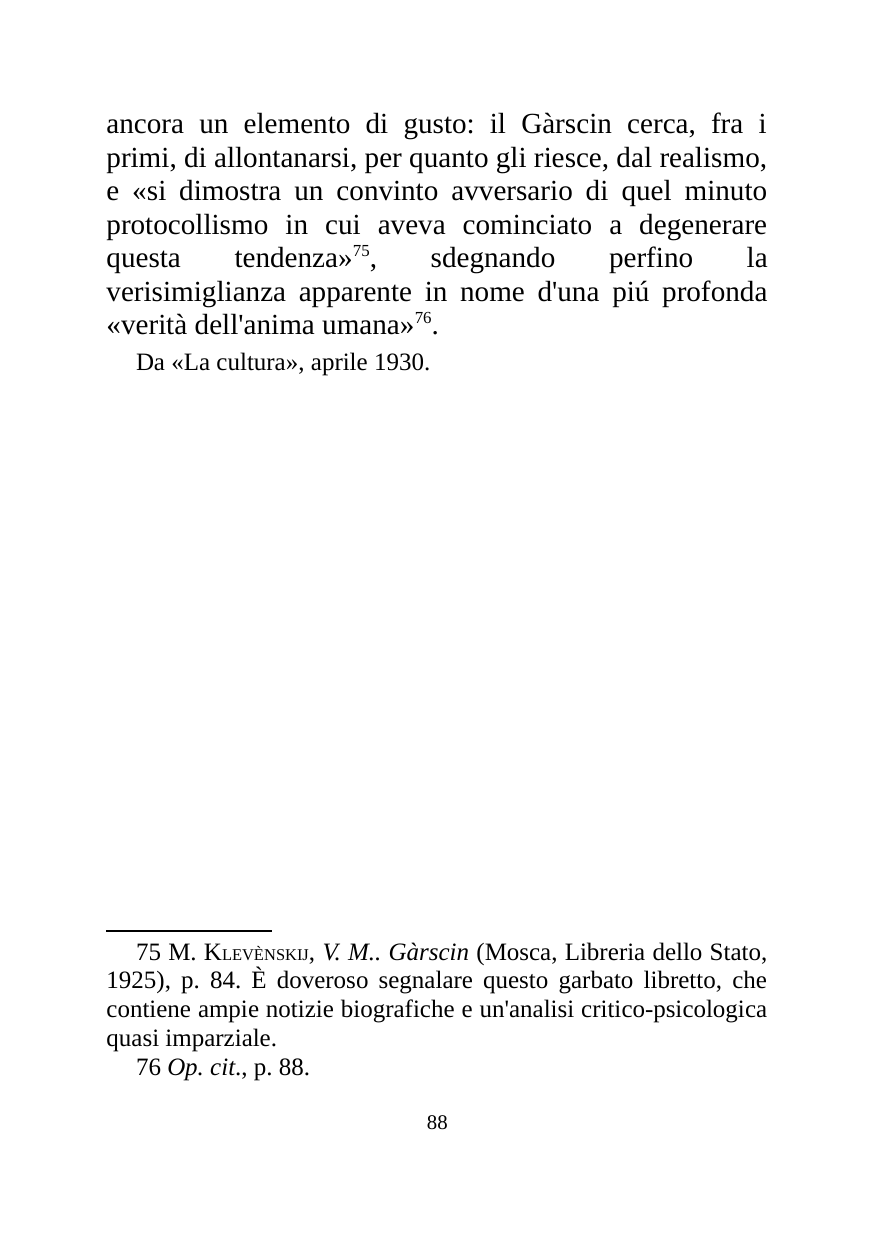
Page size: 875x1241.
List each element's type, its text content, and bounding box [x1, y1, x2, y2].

text Op. cit., p. 88. [106, 1052, 768, 1080]
text ancora un elemento di gusto: il Gàrscin cerca, fra i primi, di allontanarsi, per quanto gli riesce, dal realismo, e «si dimostra un convinto avversario di quel minuto protocollismo in cui aveva cominciato a degenerare questa tendenza», sdegnando perfino la verisimiglianza apparente in nome d'una piú profonda «verità dell'anima umana». [106, 106, 768, 341]
text M. Klevènskij, V. M.. Gàrscin (Mosca, Libreria dello Stato, 1925), p. 84. È doveroso segnalare questo garbato libretto, che contiene ampie notizie biografiche e un'analisi critico-psicologica quasi imparziale. [106, 937, 768, 1052]
text Da «La cultura», aprile 1930. [106, 347, 768, 376]
